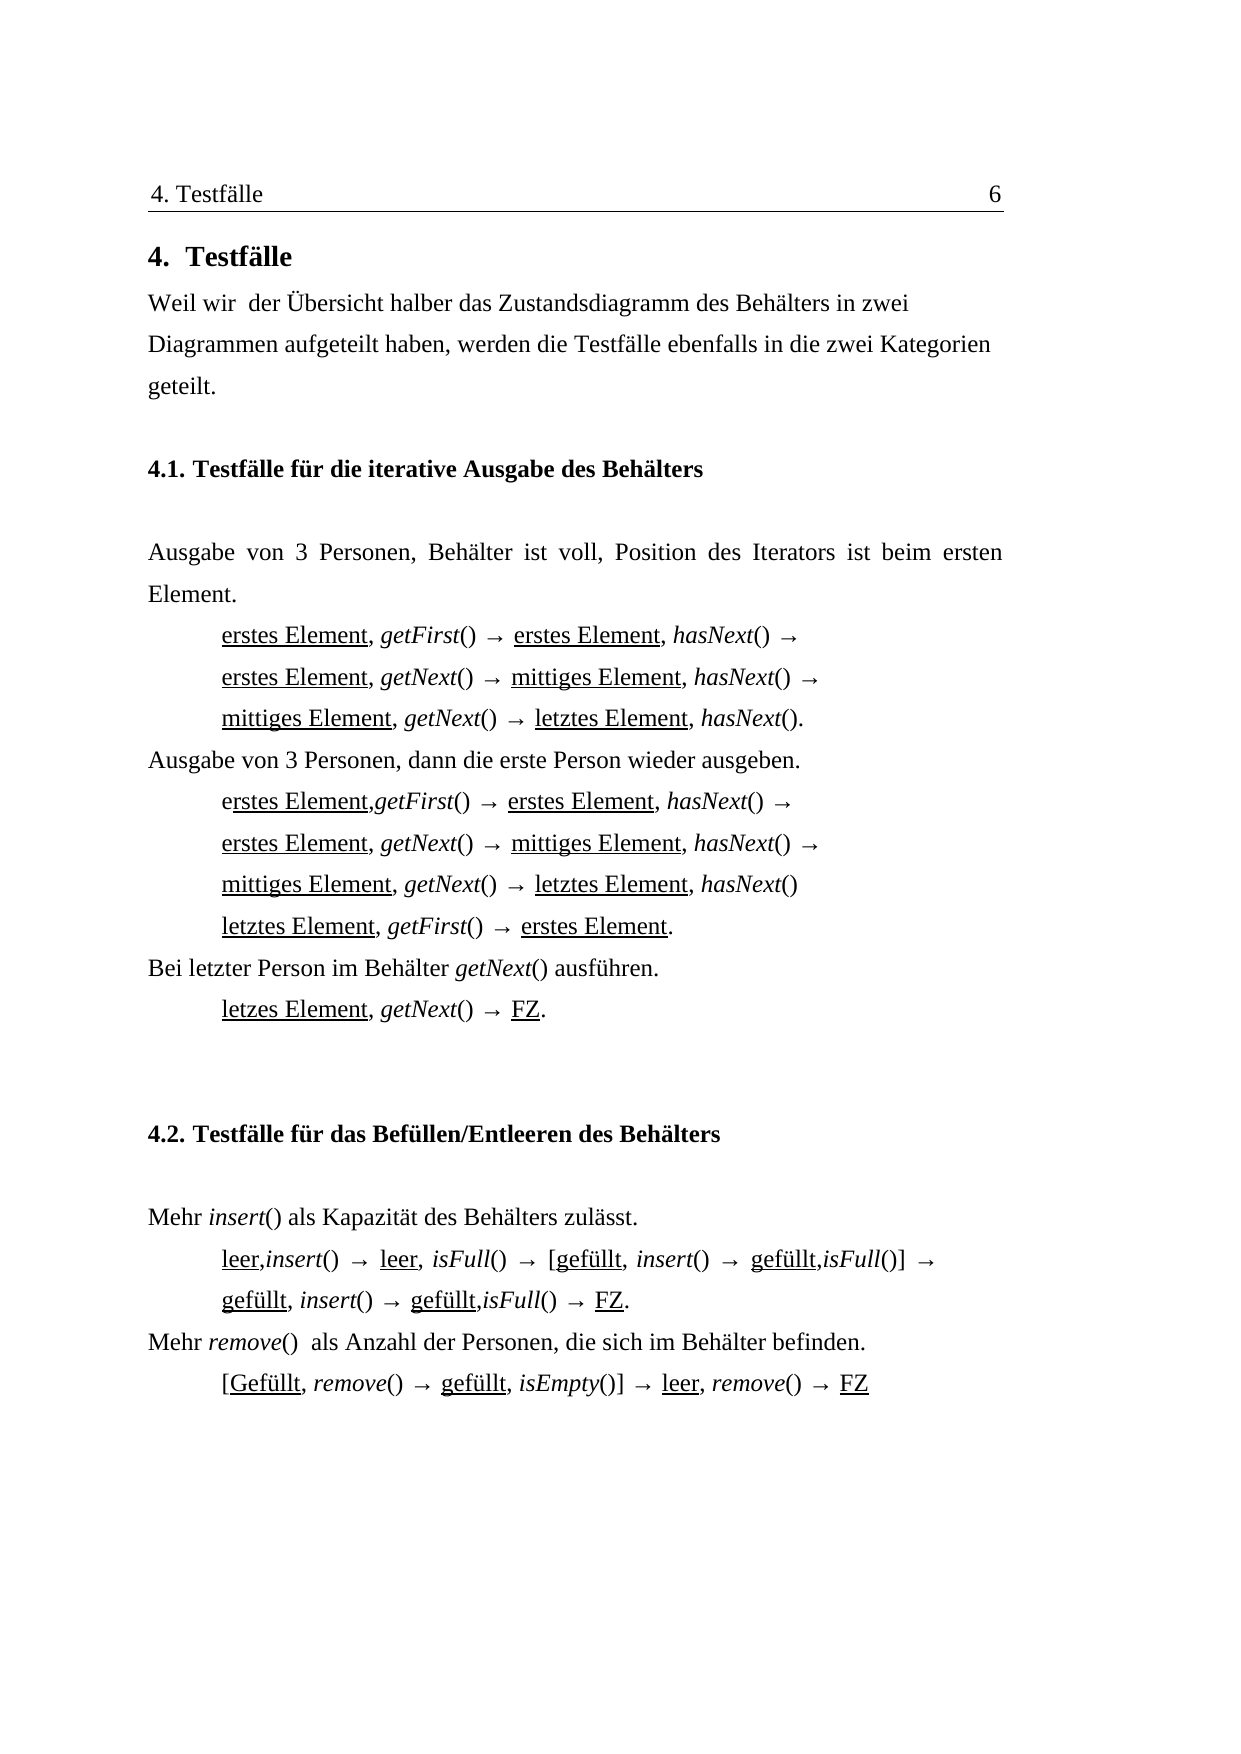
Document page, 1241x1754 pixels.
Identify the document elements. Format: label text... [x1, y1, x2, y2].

text [Gefüllt, remove() → gefüllt, isEmpty()] → leer, remove() → FZ [148, 1369, 1004, 1397]
text mittiges Element, getNext() → letztes Element, hasNext(). [148, 704, 1004, 732]
text Ausgabe von 3 Personen, dann die erste Person wieder ausgeben. [148, 746, 1004, 774]
text Bei letzter Person im Behälter getNext() ausführen. [148, 954, 1004, 981]
subtitle Testfälle [148, 240, 1004, 273]
text Mehr remove() als Anzahl der Personen, die sich im Behälter befinden. [148, 1328, 1004, 1356]
text erstes Element, getFirst() → erstes Element, hasNext() → erstes Element, getNext() → mittiges Element, hasNext() → [148, 621, 1004, 691]
text Weil wir der Übersicht halber das Zustandsdiagramm des Behälters in zwei Diagrammen aufgeteilt haben, werden die Testfälle ebenfalls in die zwei Kategorien geteilt. [148, 289, 1004, 399]
text Ausgabe von 3 Personen, Behälter ist voll, Position des Iterators ist beim ersten Element. [148, 538, 1004, 607]
subtitle Testfälle für die iterative Ausgabe des Behälters [148, 455, 1004, 483]
text letztes Element, getFirst() → erstes Element. [148, 912, 1004, 940]
text erstes Element,getFirst() → erstes Element, hasNext() → erstes Element, getNext() → mittiges Element, hasNext() → [148, 787, 1004, 857]
text Mehr insert() als Kapazität des Behälters zulässt. [148, 1203, 1004, 1231]
text mittiges Element, getNext() → letztes Element, hasNext() [148, 871, 1004, 898]
subtitle Testfälle für das Befüllen/Entleeren des Behälters [148, 1120, 1004, 1148]
text letzes Element, getNext() → FZ. [148, 995, 1004, 1023]
text leer,insert() → leer, isFull() → [gefüllt, insert() → gefüllt,isFull()] → gefüllt, insert() → gefüllt,isFull() → FZ. [148, 1245, 1004, 1314]
